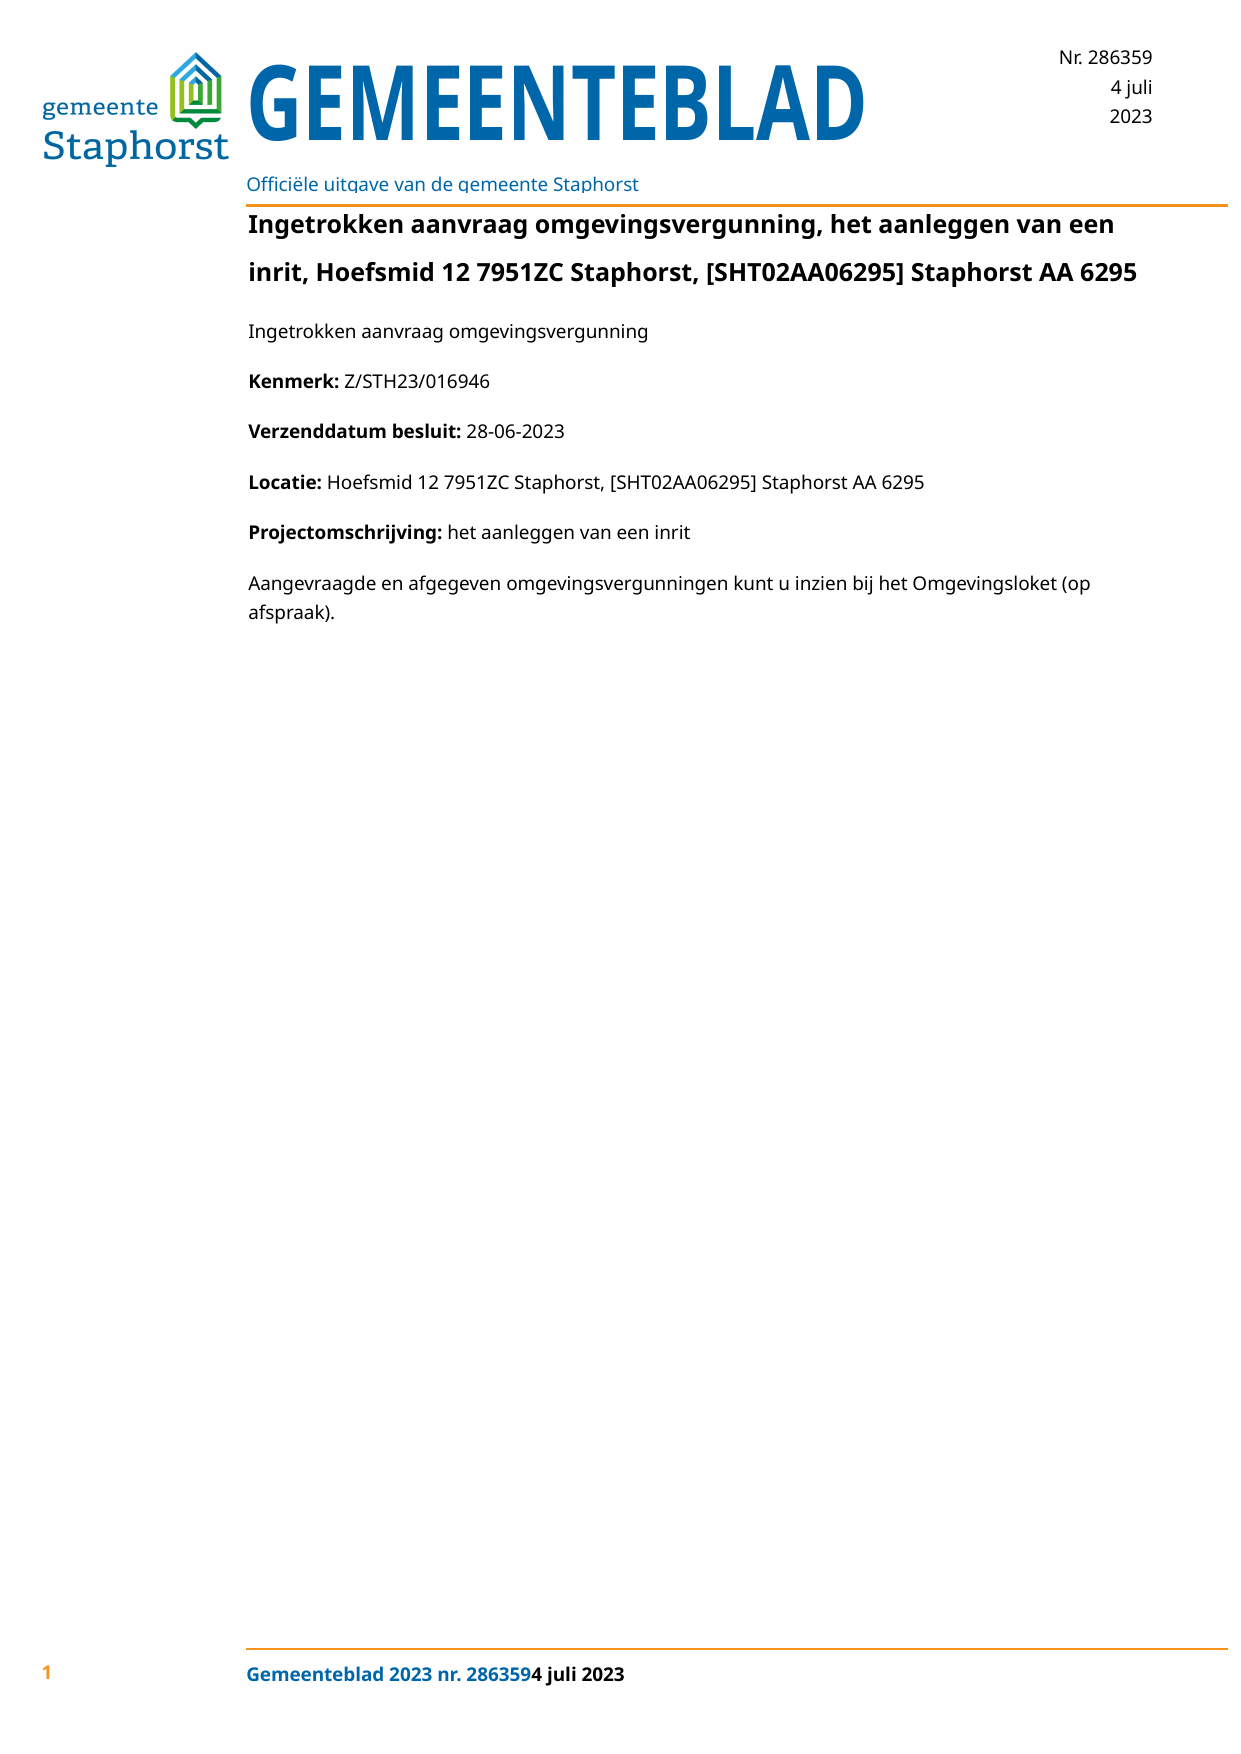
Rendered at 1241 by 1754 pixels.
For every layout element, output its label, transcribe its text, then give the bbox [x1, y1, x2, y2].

text Locatie: Hoefsmid 12 7951ZC Staphorst, [SHT02AA06295] Staphorst AA 6295 [248, 469, 1152, 495]
text Ingetrokken aanvraag omgevingsvergunning, het aanleggen van een inrit, Hoefsmid 12 7951ZC Staphorst, [SHT02AA06295] Staphorst AA 6295 [248, 207, 1152, 288]
text Aangevraagde en afgegeven omgevingsvergunningen kunt u inzien bij het Omgevingsloket (op afspraak). [248, 570, 1152, 625]
picture [41, 47, 231, 172]
text Projectomschrijving: het aanleggen van een inrit [248, 519, 1152, 545]
text Ingetrokken aanvraag omgevingsvergunning [248, 318, 1152, 344]
text Verzenddatum besluit: 28-06-2023 [248, 419, 1152, 444]
text Kenmerk: Z/STH23/016946 [248, 368, 1152, 394]
